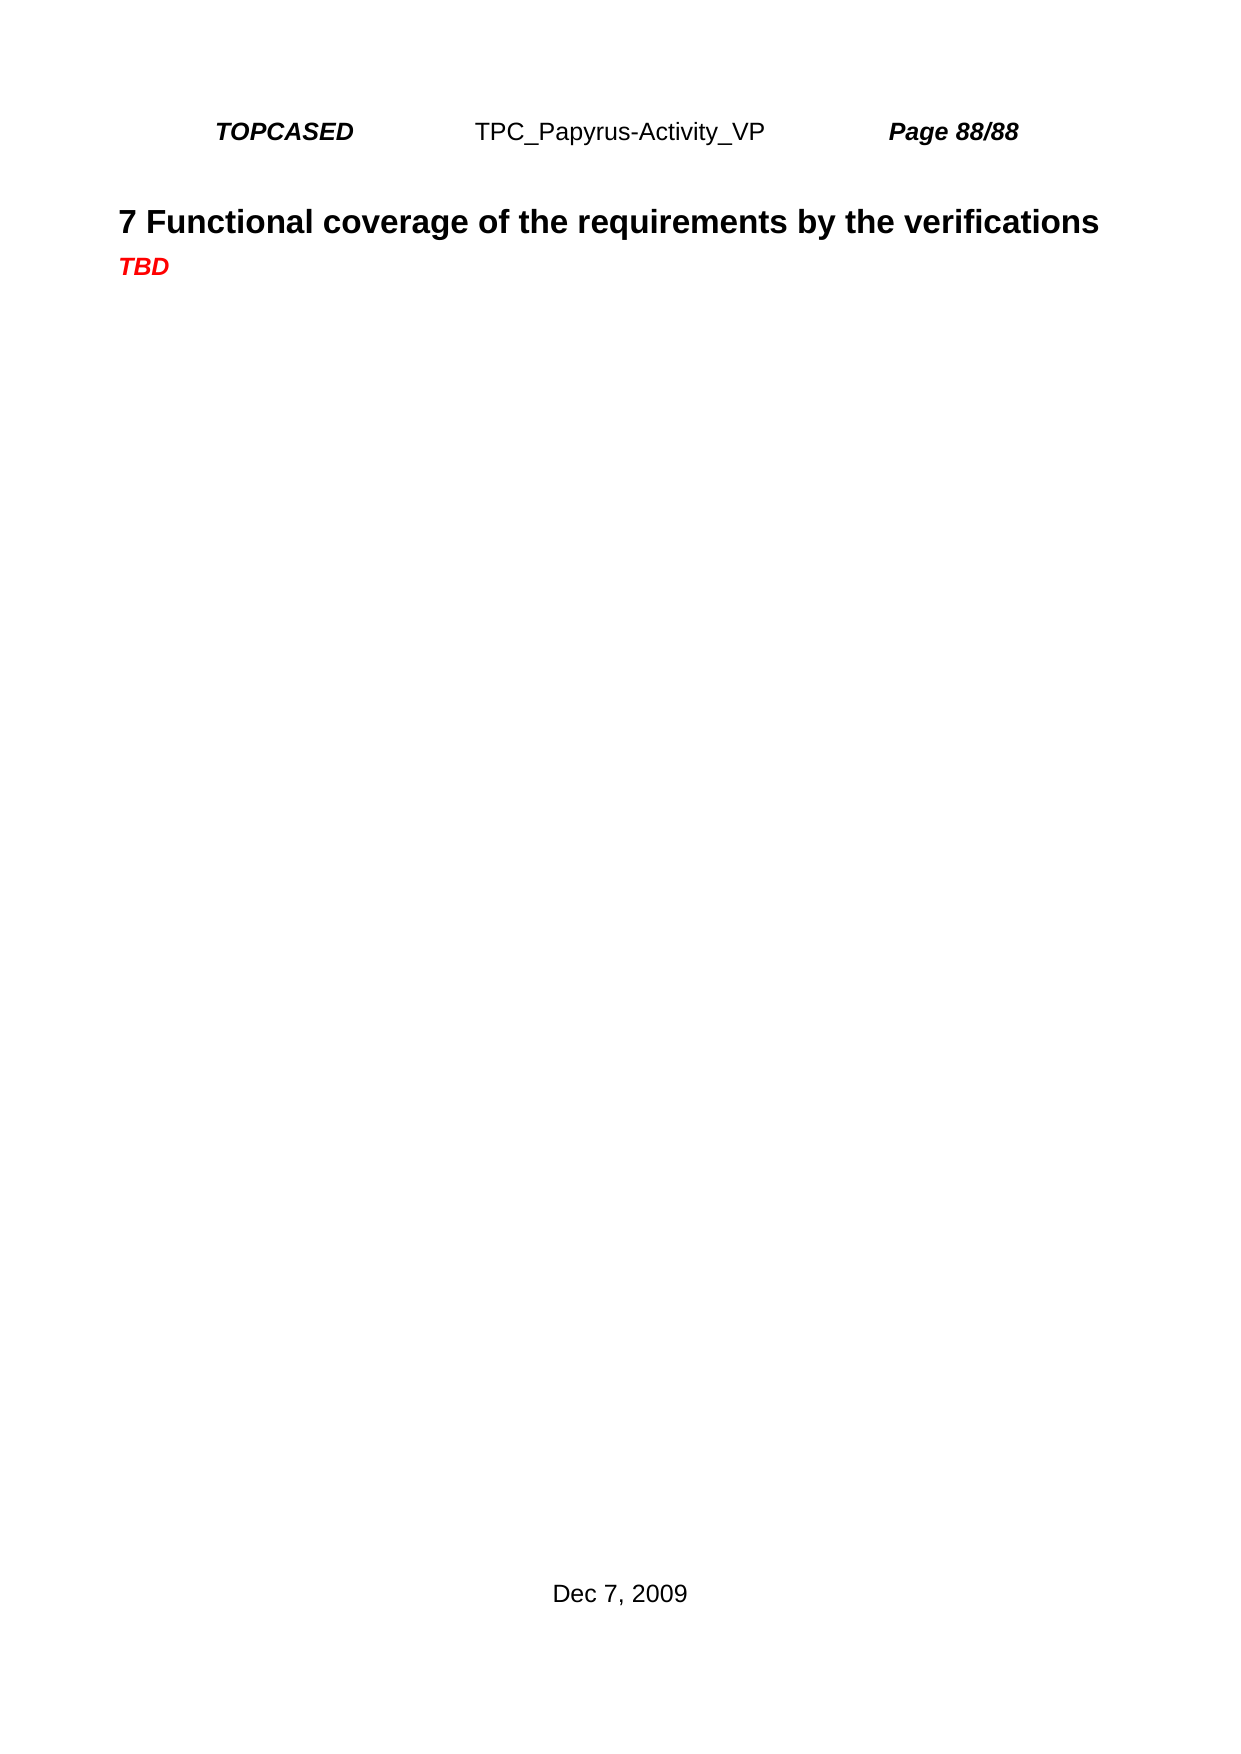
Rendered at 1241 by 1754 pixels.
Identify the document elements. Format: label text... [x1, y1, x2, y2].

text TBD [118, 253, 1122, 281]
subtitle Functional coverage of the requirements by the verifications [118, 204, 1122, 241]
